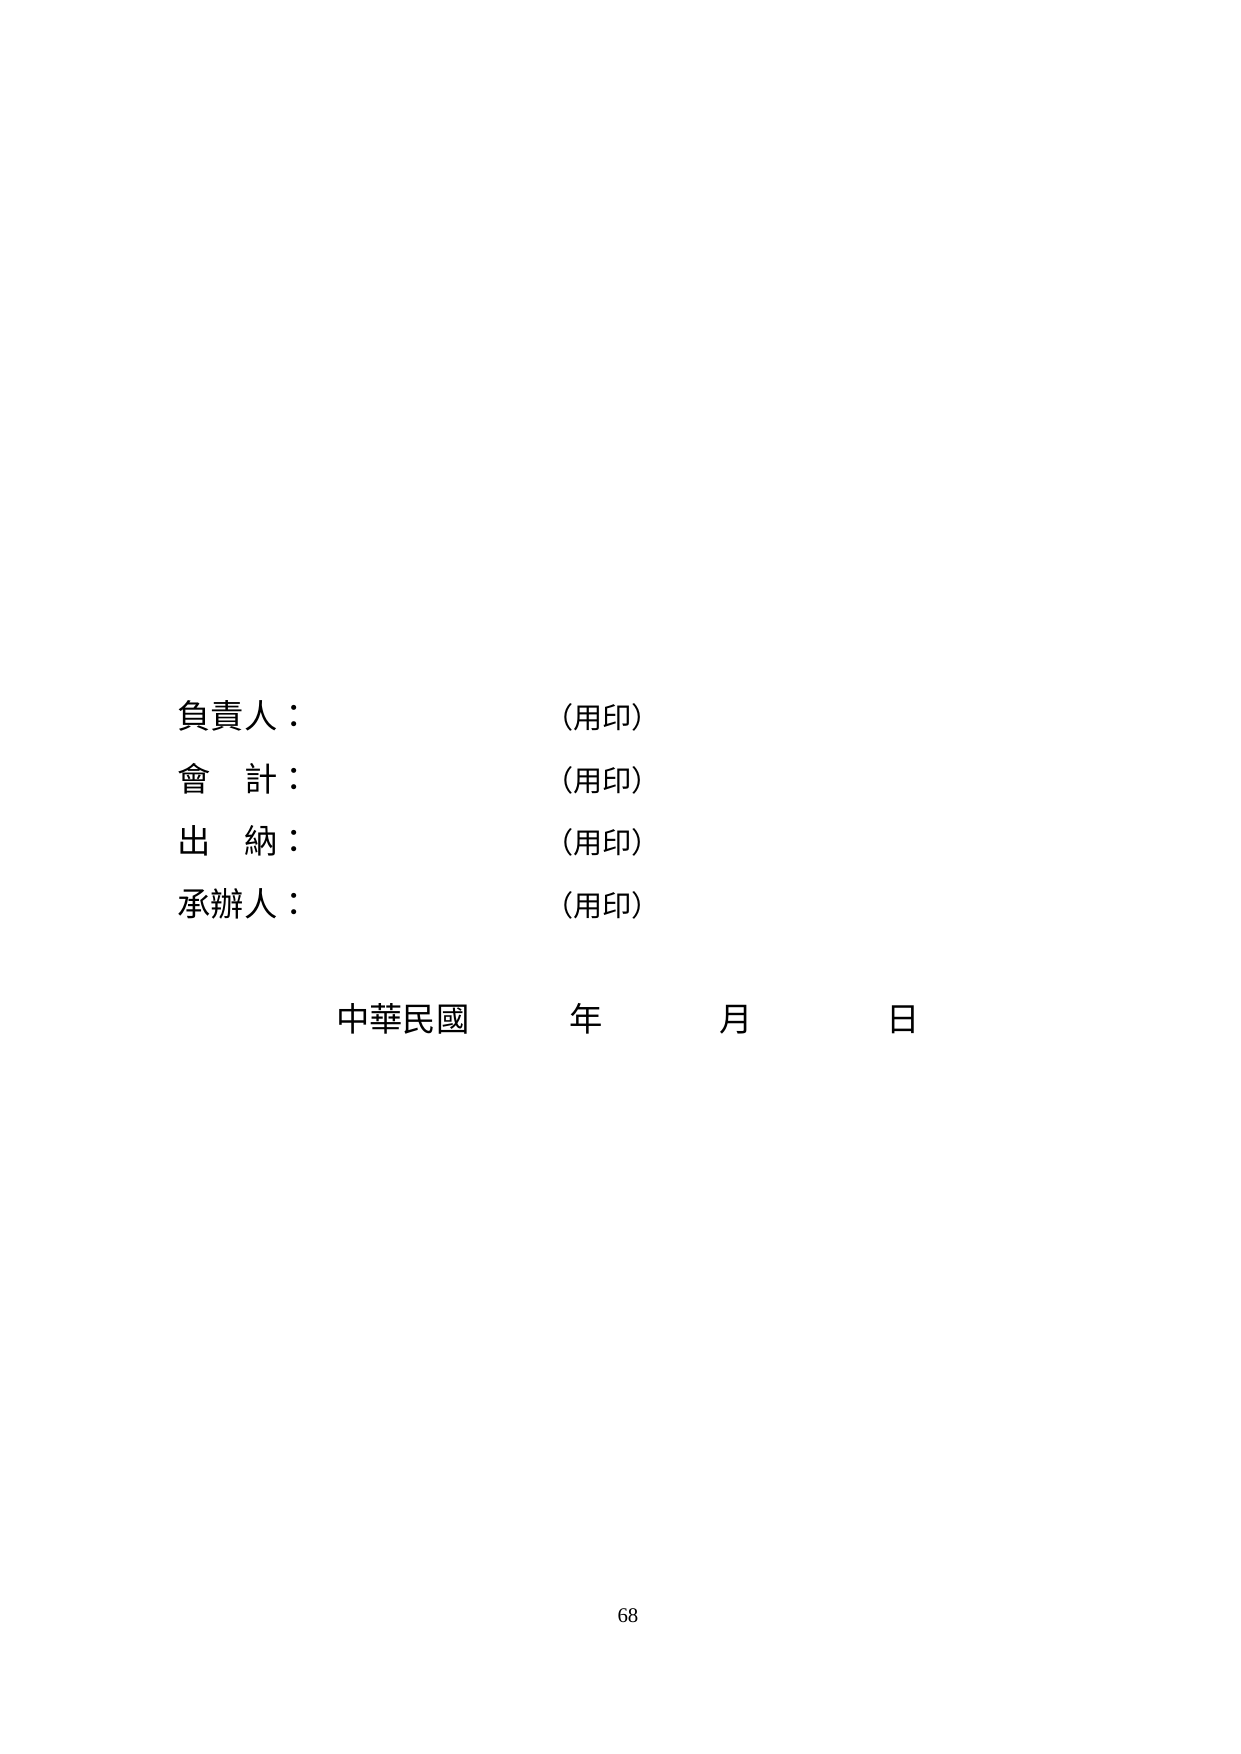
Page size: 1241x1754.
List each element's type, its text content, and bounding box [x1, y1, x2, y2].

text 承辦人： （用印） [177, 860, 1078, 923]
text 負責人： （用印） [177, 673, 1078, 735]
text 中華民國 年 月 日 [177, 975, 1078, 1037]
text 出 納： （用印） [177, 798, 1078, 860]
text 會 計： （用印） [177, 735, 1078, 798]
